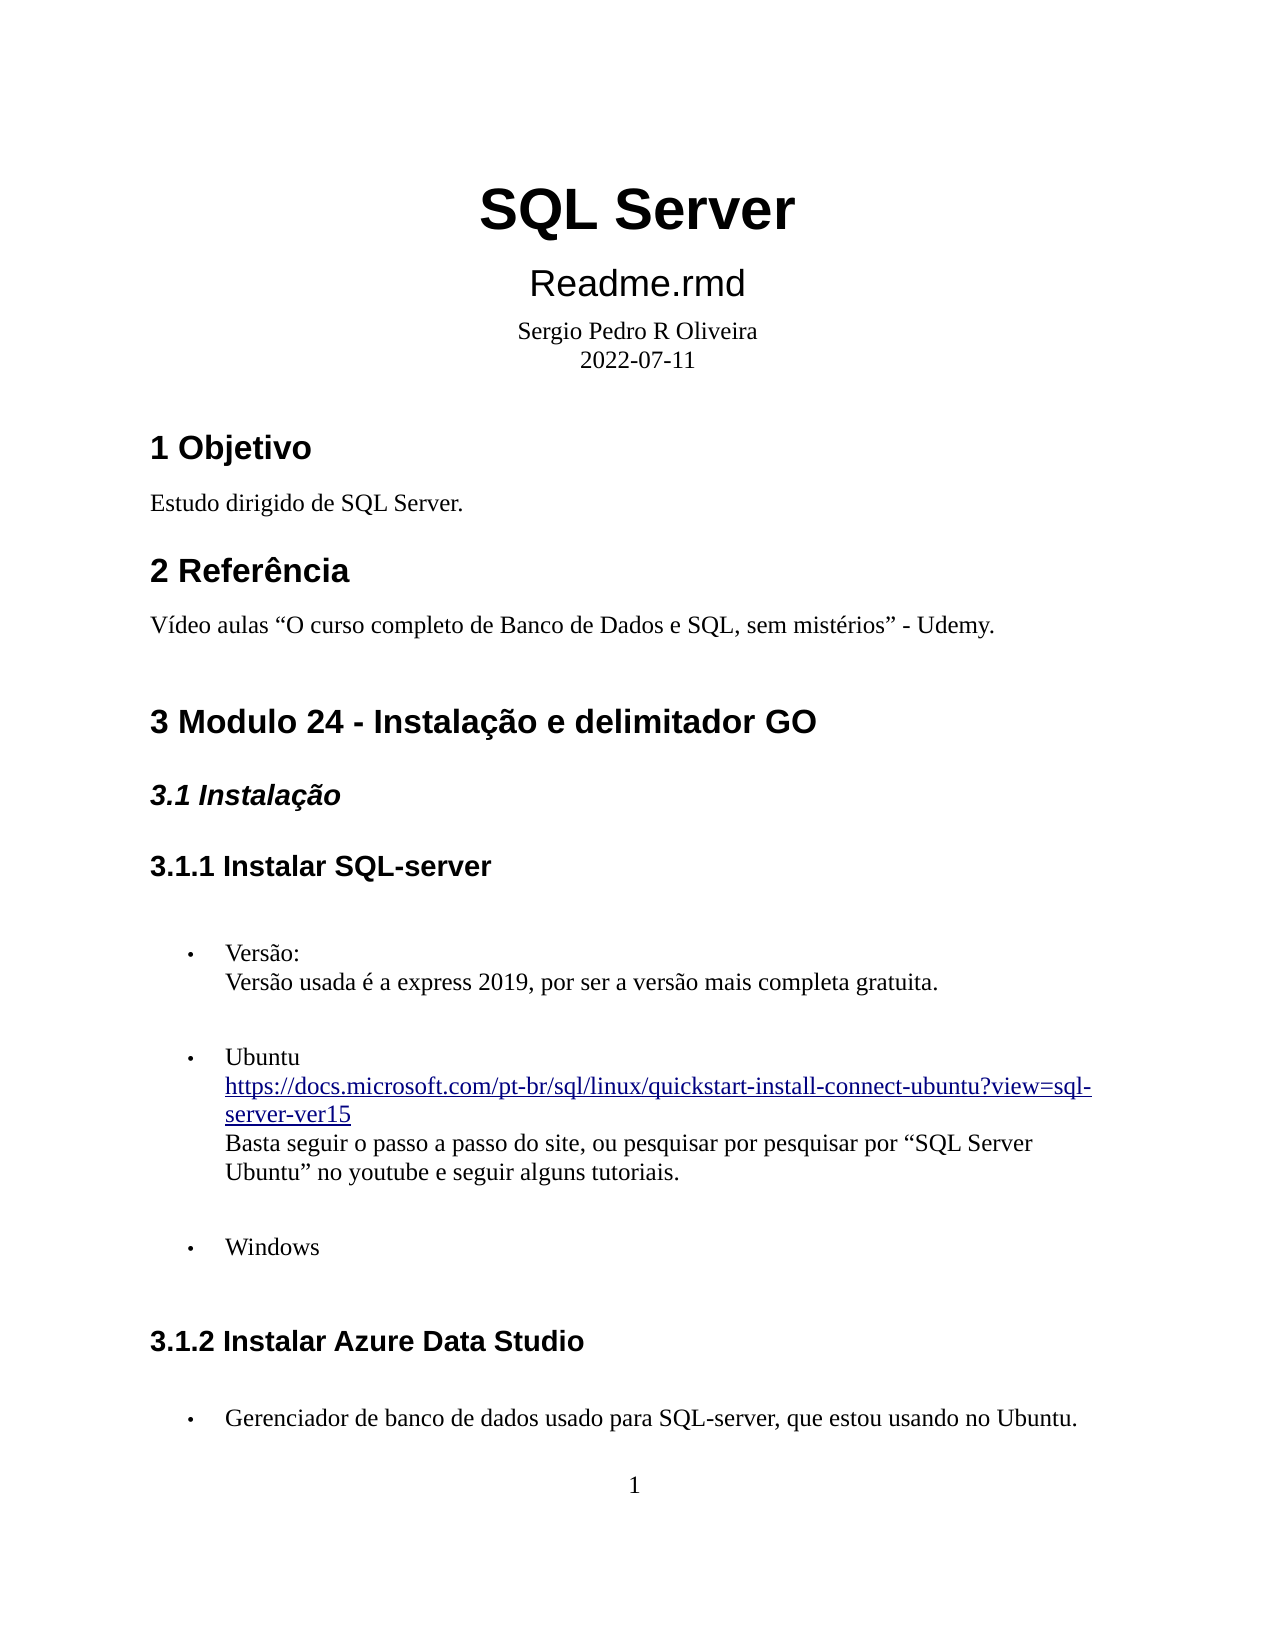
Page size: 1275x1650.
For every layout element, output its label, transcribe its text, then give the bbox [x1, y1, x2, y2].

subtitle 3.1.1 Instalar SQL-server [150, 849, 1125, 916]
subtitle 3.1.2 Instalar Azure Data Studio [150, 1324, 1125, 1391]
text 2022-07-11 [150, 345, 1125, 374]
subtitle 1 Objetivo [150, 428, 1125, 466]
text Sergio Pedro R Oliveira [150, 316, 1125, 345]
text Estudo dirigido de SQL Server. [150, 488, 1125, 517]
text Vídeo aulas “O curso completo de Banco de Dados e SQL, sem mistérios” - Udemy. [150, 611, 1125, 639]
title SQL Server [150, 175, 1125, 242]
subtitle 2 Referência [150, 551, 1125, 589]
list Ubuntu https://docs.microsoft.com/pt-br/sql/linux/quickstart-install-connect-ubuntu?view=sql-server-ver15 Basta seguir o passo a passo do site, ou pesquisar por pesquisar por “SQL Server Ubuntu” no youtube e seguir alguns tutoriais. [187, 1042, 1125, 1214]
list Versão: Versão usada é a express 2019, por ser a versão mais completa gratuita. [187, 938, 1125, 1024]
subtitle Readme.rmd [150, 261, 1125, 304]
list Gerenciador de banco de dados usado para SQL-server, que estou usando no Ubuntu. [187, 1403, 1125, 1432]
subtitle 3.1 Instalação [150, 778, 1125, 812]
subtitle 3 Modulo 24 - Instalação e delimitador GO [150, 702, 1125, 741]
list Windows [187, 1232, 1125, 1290]
